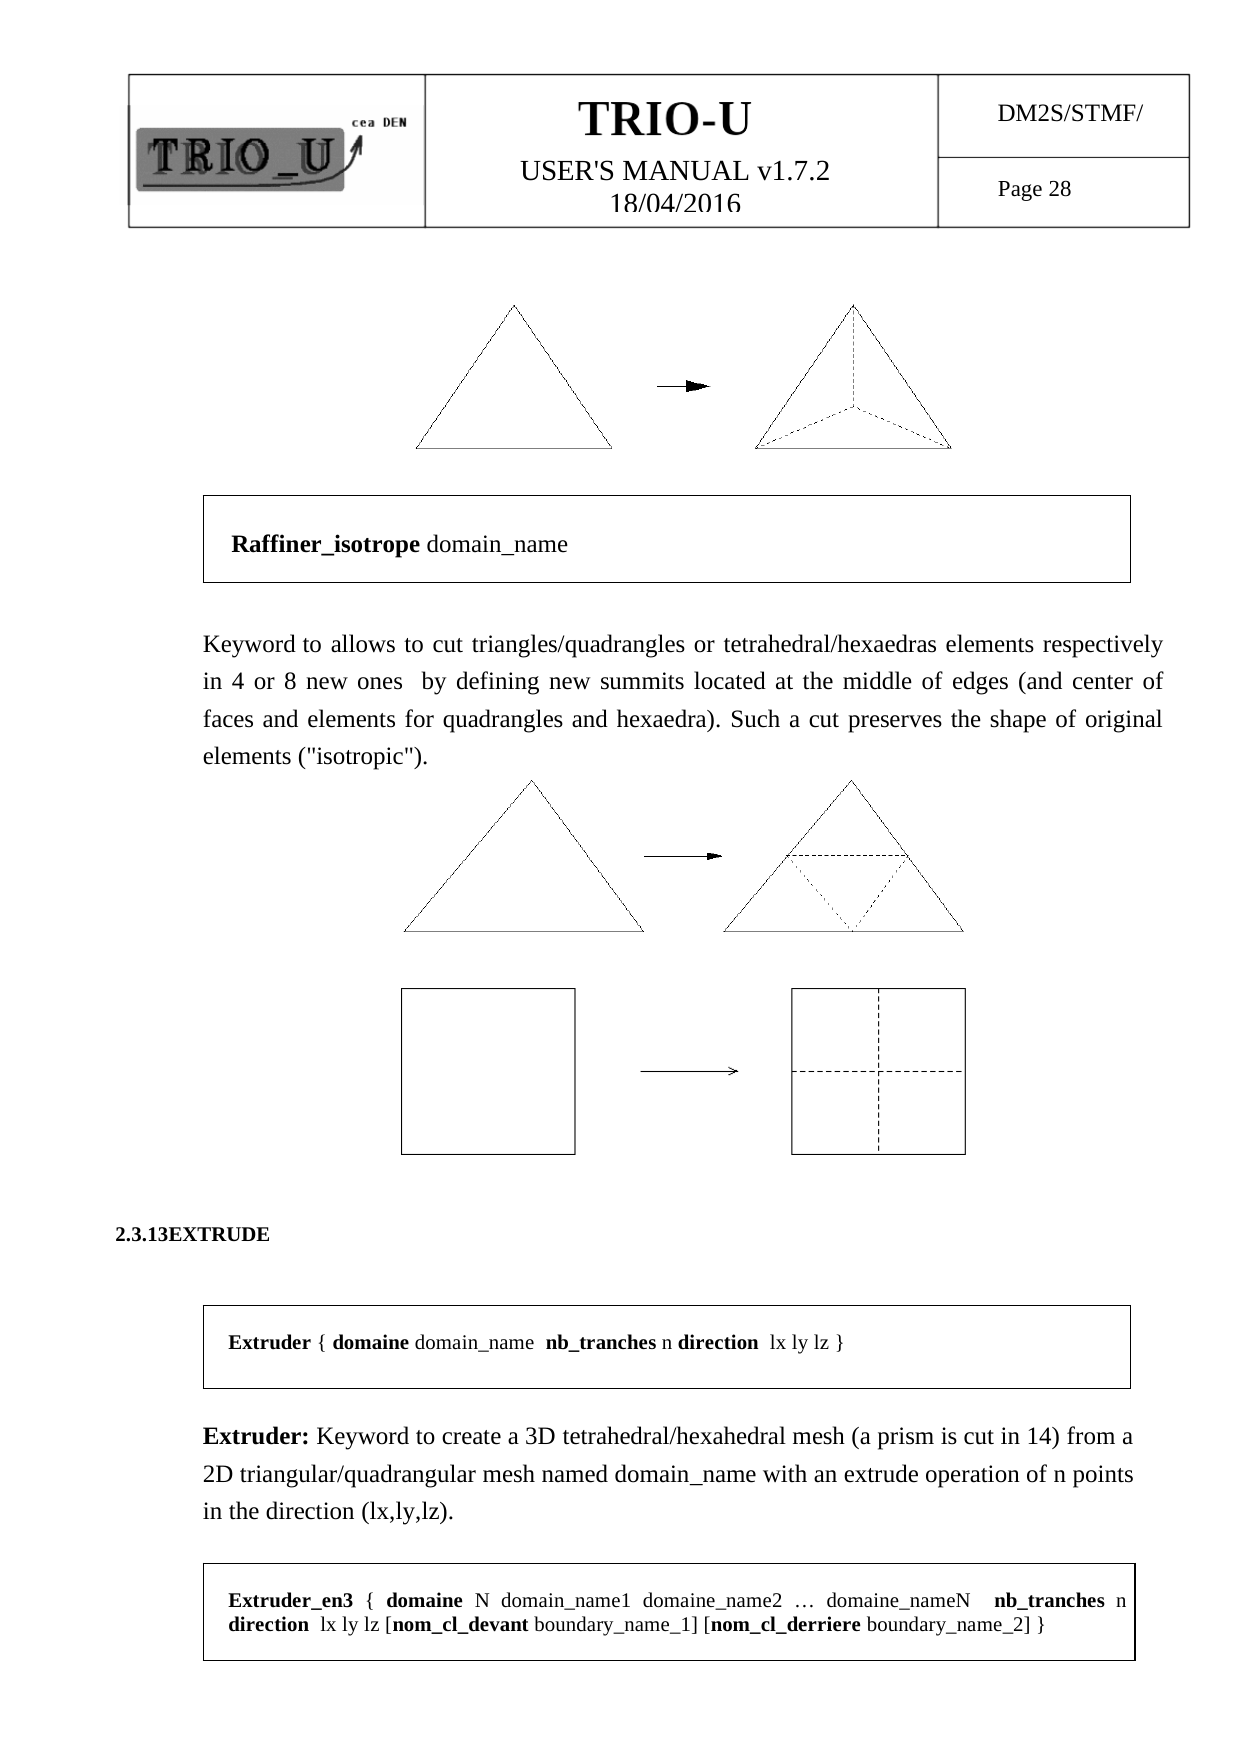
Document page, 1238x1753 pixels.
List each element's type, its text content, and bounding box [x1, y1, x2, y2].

subtitle EXTRUDE [115, 1222, 1164, 1246]
picture [403, 779, 964, 932]
picture [401, 987, 967, 1155]
text Keyword to allows to cut triangles/quadrangles or tetrahedral/hexaedras elements respectively in 4 or 8 new ones by defining new summits located at the middle of edges (and center of faces and elements for quadrangles and hexaedra). Such a cut preserves the shape of original elements ("isotropic"). [203, 620, 1165, 770]
text Extruder: Keyword to create a 3D tetrahedral/hexahedral mesh (a prism is cut in 14) from a 2D triangular/quadrangular mesh named domain_name with an extrude operation of n points in the direction (lx,ly,lz). [203, 1413, 1134, 1525]
table_header Raffiner_isotrope domain_name [204, 496, 1130, 582]
table_header Extruder_en3 { domaine N domain_name1 domaine_name2 … domaine_nameN nb_tranches n direction lx ly lz [nom_cl_devant boundary_name_1] [nom_cl_derriere boundary_name_2] } [204, 1564, 1134, 1660]
picture [415, 304, 952, 449]
table_header Extruder { domaine domain_name nb_tranches n direction lx ly lz } [204, 1306, 1130, 1387]
